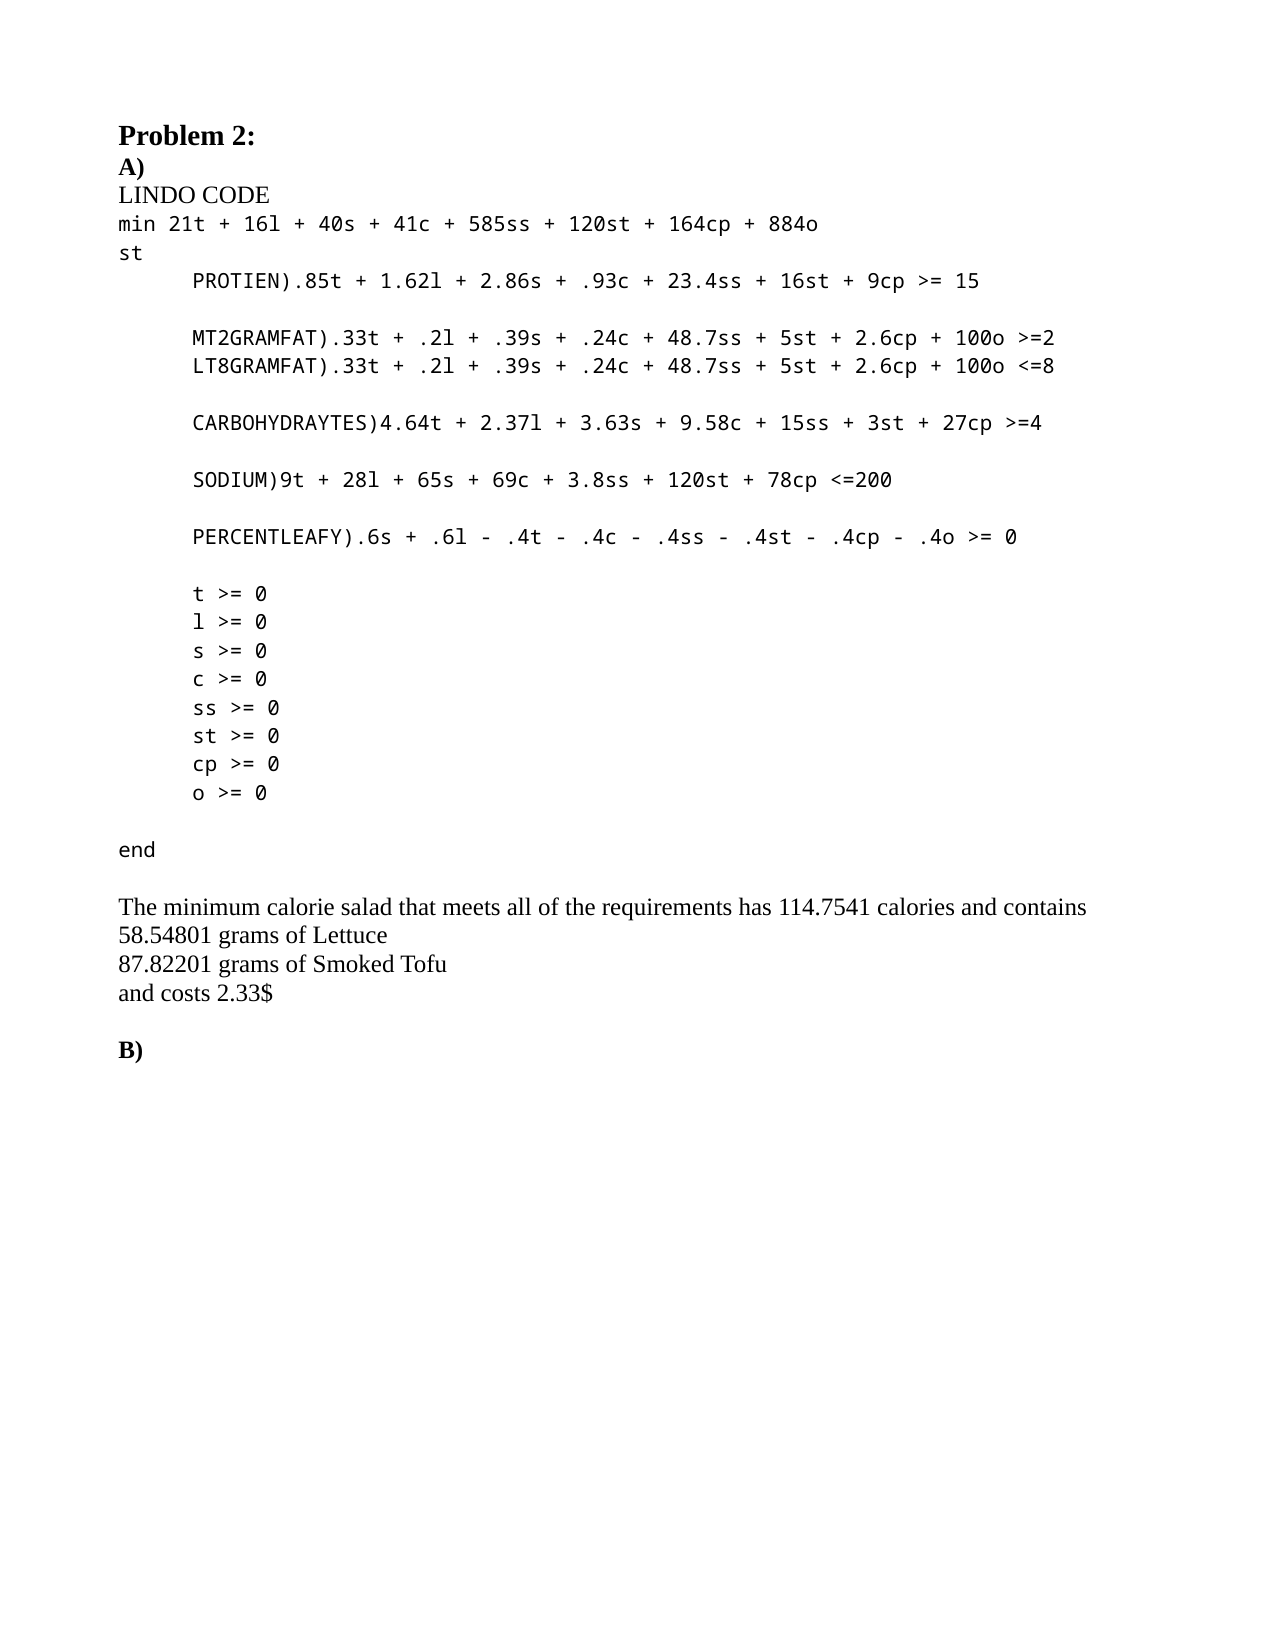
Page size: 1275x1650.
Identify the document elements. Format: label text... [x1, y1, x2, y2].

text MT2GRAMFAT).33t + .2l + .39s + .24c + 48.7ss + 5st + 2.6cp + 100o >=2 [118, 323, 1157, 351]
text PROTIEN).85t + 1.62l + 2.86s + .93c + 23.4ss + 16st + 9cp >= 15 [118, 266, 1157, 294]
text min 21t + 16l + 40s + 41c + 585ss + 120st + 164cp + 884o [118, 209, 1157, 238]
text t >= 0 [118, 579, 1157, 607]
text 87.82201 grams of Smoked Tofu [118, 949, 1157, 978]
text cp >= 0 [118, 749, 1157, 778]
text o >= 0 [118, 778, 1157, 806]
text The minimum calorie salad that meets all of the requirements has 114.7541 calories and contains [118, 892, 1157, 920]
text LINDO CODE [118, 180, 1157, 209]
text end [118, 835, 1157, 863]
text A) [118, 152, 1157, 180]
text s >= 0 [118, 636, 1157, 664]
text Problem 2: [118, 118, 1157, 152]
text c >= 0 [118, 664, 1157, 693]
text ss >= 0 [118, 693, 1157, 721]
text st [118, 238, 1157, 266]
text st >= 0 [118, 721, 1157, 749]
text and costs 2.33$ [118, 978, 1157, 1007]
text PERCENTLEAFY).6s + .6l - .4t - .4c - .4ss - .4st - .4cp - .4o >= 0 [118, 522, 1157, 550]
text LT8GRAMFAT).33t + .2l + .39s + .24c + 48.7ss + 5st + 2.6cp + 100o <=8 [118, 351, 1157, 380]
text CARBOHYDRAYTES)4.64t + 2.37l + 3.63s + 9.58c + 15ss + 3st + 27cp >=4 [118, 408, 1157, 437]
text 58.54801 grams of Lettuce [118, 920, 1157, 949]
text B) [118, 1035, 1157, 1064]
text l >= 0 [118, 607, 1157, 636]
text SODIUM)9t + 28l + 65s + 69c + 3.8ss + 120st + 78cp <=200 [118, 465, 1157, 493]
